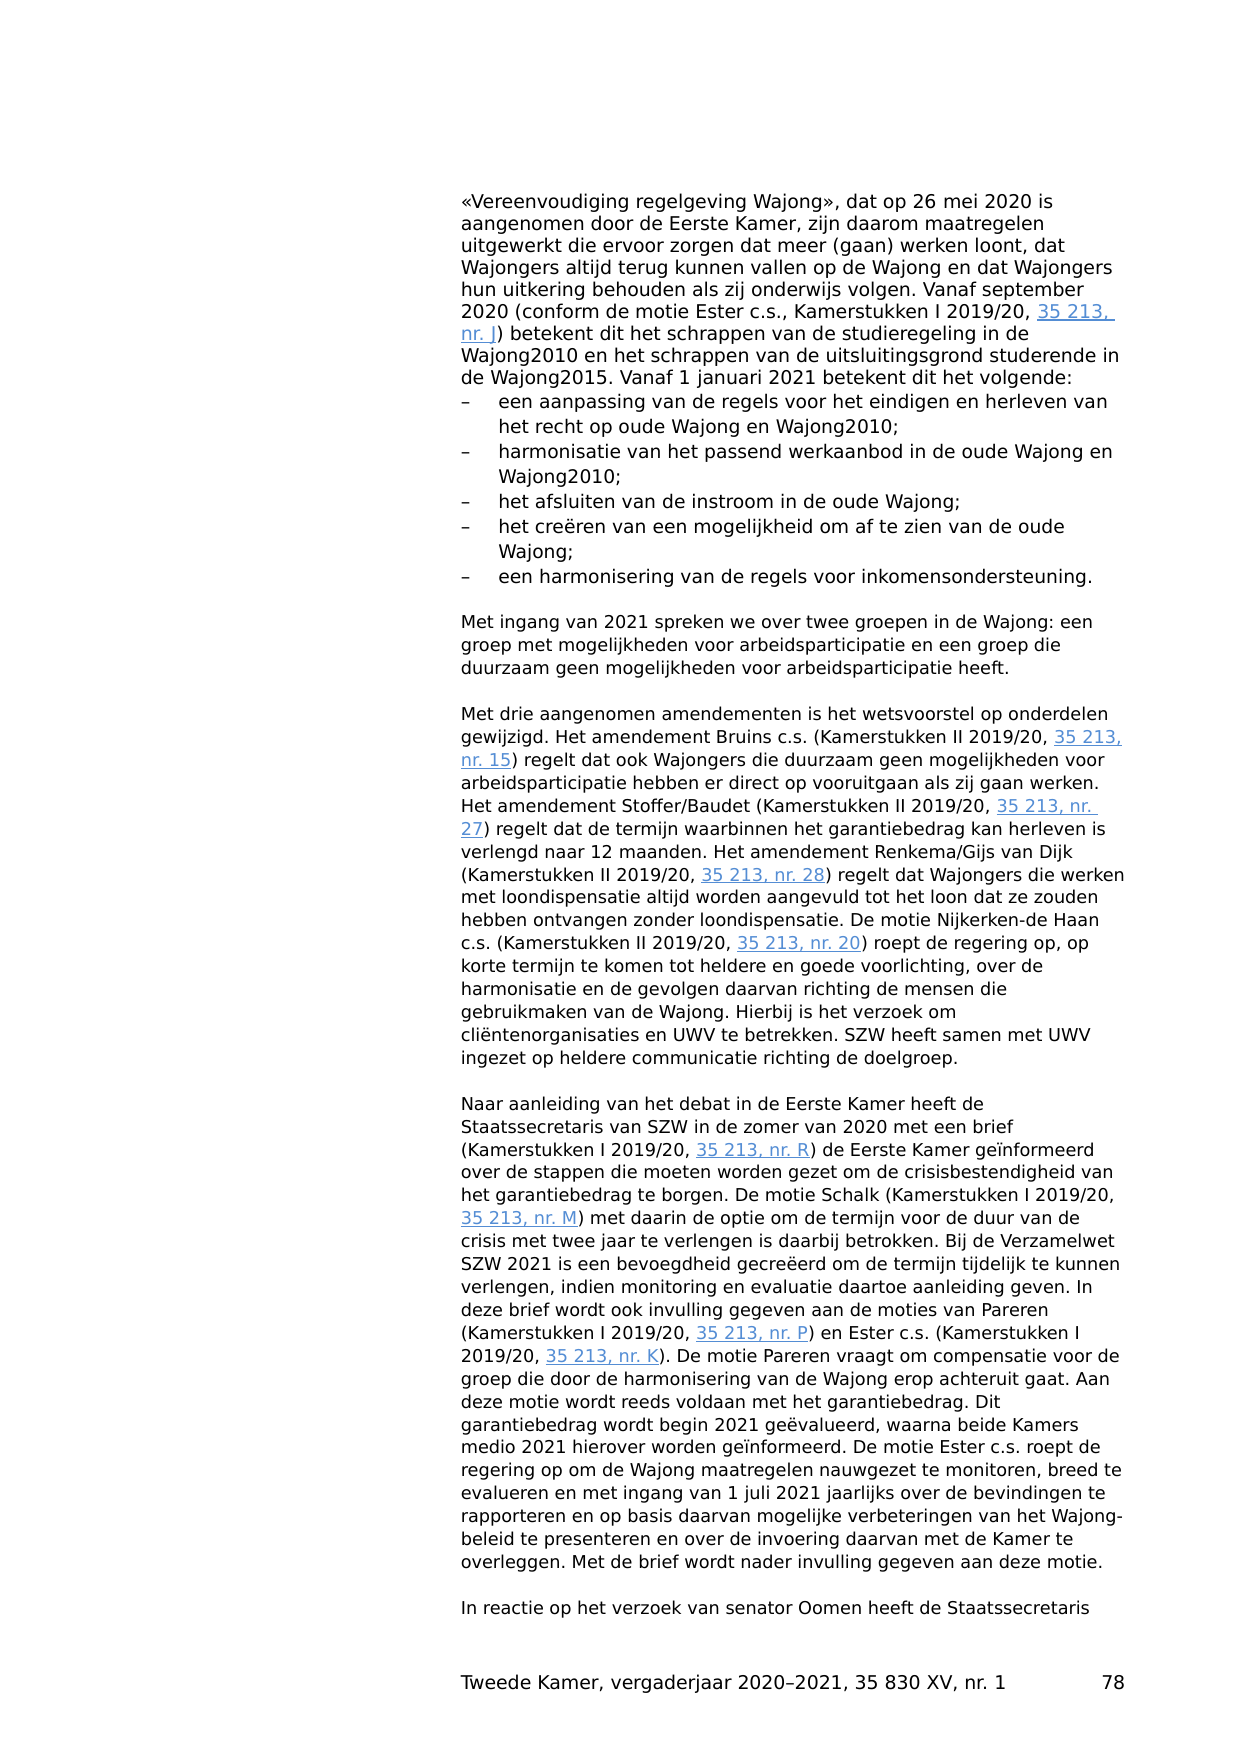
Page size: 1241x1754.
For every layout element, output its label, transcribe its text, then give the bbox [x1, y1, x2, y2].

text Naar aanleiding van het debat in de Eerste Kamer heeft de Staatssecretaris van SZW in de zomer van 2020 met een brief (Kamerstukken I 2019/20, 35 213, nr. R) de Eerste Kamer geïnformeerd over de stappen die moeten worden gezet om de crisisbestendigheid van het garantiebedrag te borgen. De motie Schalk (Kamerstukken I 2019/20, 35 213, nr. M) met daarin de optie om de termijn voor de duur van de crisis met twee jaar te verlengen is daarbij betrokken. Bij de Verzamelwet SZW 2021 is een bevoegdheid gecreëerd om de termijn tijdelijk te kunnen verlengen, indien monitoring en evaluatie daartoe aanleiding geven. In deze brief wordt ook invulling gegeven aan de moties van Pareren (Kamerstukken I 2019/20, 35 213, nr. P) en Ester c.s. (Kamerstukken I 2019/20, 35 213, nr. K). De motie Pareren vraagt om compensatie voor de groep die door de harmonisering van de Wajong erop achteruit gaat. Aan deze motie wordt reeds voldaan met het garantiebedrag. Dit garantiebedrag wordt begin 2021 geëvalueerd, waarna beide Kamers medio 2021 hierover worden geïnformeerd. De motie Ester c.s. roept de regering op om de Wajong maatregelen nauwgezet te monitoren, breed te evalueren en met ingang van 1 juli 2021 jaarlijks over de bevindingen te rapporteren en op basis daarvan mogelijke verbeteringen van het Wajong-beleid te presenteren en over de invoering daarvan met de Kamer te overleggen. Met de brief wordt nader invulling gegeven aan deze motie. [461, 1092, 1125, 1573]
text Met ingang van 2021 spreken we over twee groepen in de Wajong: een groep met mogelijkheden voor arbeidsparticipatie en een groep die duurzaam geen mogelijkheden voor arbeidsparticipatie heeft. [461, 611, 1125, 679]
list een harmonisering van de regels voor inkomensondersteuning. [461, 563, 1125, 588]
list harmonisatie van het passend werkaanbod in de oude Wajong en Wajong2010; [461, 438, 1125, 488]
list het creëren van een mogelijkheid om af te zien van de oude Wajong; [461, 513, 1125, 563]
list het afsluiten van de instroom in de oude Wajong; [461, 488, 1125, 513]
text In reactie op het verzoek van senator Oomen heeft de Staatssecretaris [461, 1596, 1125, 1619]
text «Vereenvoudiging regelgeving Wajong», dat op 26 mei 2020 is aangenomen door de Eerste Kamer, zijn daarom maatregelen uitgewerkt die ervoor zorgen dat meer (gaan) werken loont, dat Wajongers altijd terug kunnen vallen op de Wajong en dat Wajongers hun uitkering behouden als zij onderwijs volgen. Vanaf september 2020 (conform de motie Ester c.s., Kamerstukken I 2019/20, 35 213, nr. J) betekent dit het schrappen van de studieregeling in de Wajong2010 en het schrappen van de uitsluitingsgrond studerende in de Wajong2015. Vanaf 1 januari 2021 betekent dit het volgende: [461, 191, 1125, 388]
list een aanpassing van de regels voor het eindigen en herleven van het recht op oude Wajong en Wajong2010; [461, 388, 1125, 438]
text Met drie aangenomen amendementen is het wetsvoorstel op onderdelen gewijzigd. Het amendement Bruins c.s. (Kamerstukken II 2019/20, 35 213, nr. 15) regelt dat ook Wajongers die duurzaam geen mogelijkheden voor arbeidsparticipatie hebben er direct op vooruitgaan als zij gaan werken. Het amendement Stoffer/Baudet (Kamerstukken II 2019/20, 35 213, nr. 27) regelt dat de termijn waarbinnen het garantiebedrag kan herleven is verlengd naar 12 maanden. Het amendement Renkema/Gijs van Dijk (Kamerstukken II 2019/20, 35 213, nr. 28) regelt dat Wajongers die werken met loondispensatie altijd worden aangevuld tot het loon dat ze zouden hebben ontvangen zonder loondispensatie. De motie Nijkerken-de Haan c.s. (Kamerstukken II 2019/20, 35 213, nr. 20) roept de regering op, op korte termijn te komen tot heldere en goede voorlichting, over de harmonisatie en de gevolgen daarvan richting de mensen die gebruikmaken van de Wajong. Hierbij is het verzoek om cliëntenorganisaties en UWV te betrekken. SZW heeft samen met UWV ingezet op heldere communicatie richting de doelgroep. [461, 702, 1125, 1069]
